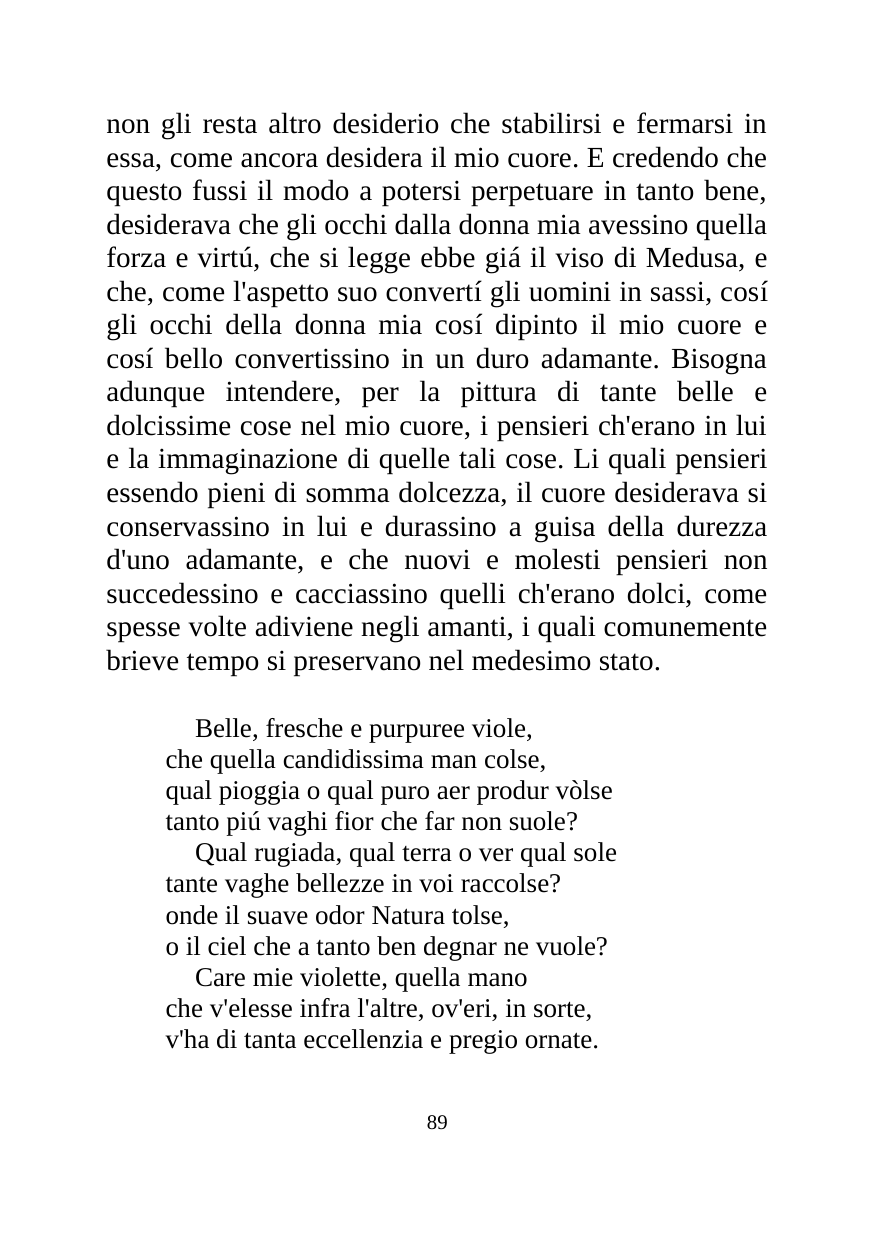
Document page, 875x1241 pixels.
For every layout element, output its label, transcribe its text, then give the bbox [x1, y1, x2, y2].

text non gli resta altro desiderio che stabilirsi e fermarsi in essa, come ancora desidera il mio cuore. E credendo che questo fussi il modo a potersi perpetuare in tanto bene, desiderava che gli occhi dalla donna mia avessino quella forza e virtú, che si legge ebbe giá il viso di Medusa, e che, come l'aspetto suo convertí gli uomini in sassi, cosí gli occhi della donna mia cosí dipinto il mio cuore e cosí bello convertissino in un duro adamante. Bisogna adunque intendere, per la pittura di tante belle e dolcissime cose nel mio cuore, i pensieri ch'erano in lui e la immaginazione di quelle tali cose. Li quali pensieri essendo pieni di somma dolcezza, il cuore desiderava si conservassino in lui e durassino a guisa della durezza d'uno adamante, e che nuovi e molesti pensieri non succedessino e cacciassino quelli ch'erano dolci, come spesse volte adiviene negli amanti, i quali comunemente brieve tempo si preservano nel medesimo stato. [106, 106, 768, 676]
text Qual rugiada, qual terra o ver qual sole tante vaghe bellezze in voi raccolse? onde il suave odor Natura tolse, o il ciel che a tanto ben degnar ne vuole? [165, 836, 768, 961]
text Belle, fresche e purpuree viole, che quella candidissima man colse, qual pioggia o qual puro aer produr vòlse tanto piú vaghi fior che far non suole? [165, 712, 768, 836]
text Care mie violette, quella mano che v'elesse infra l'altre, ov'eri, in sorte, v'ha di tanta eccellenzia e pregio ornate. [165, 961, 768, 1054]
